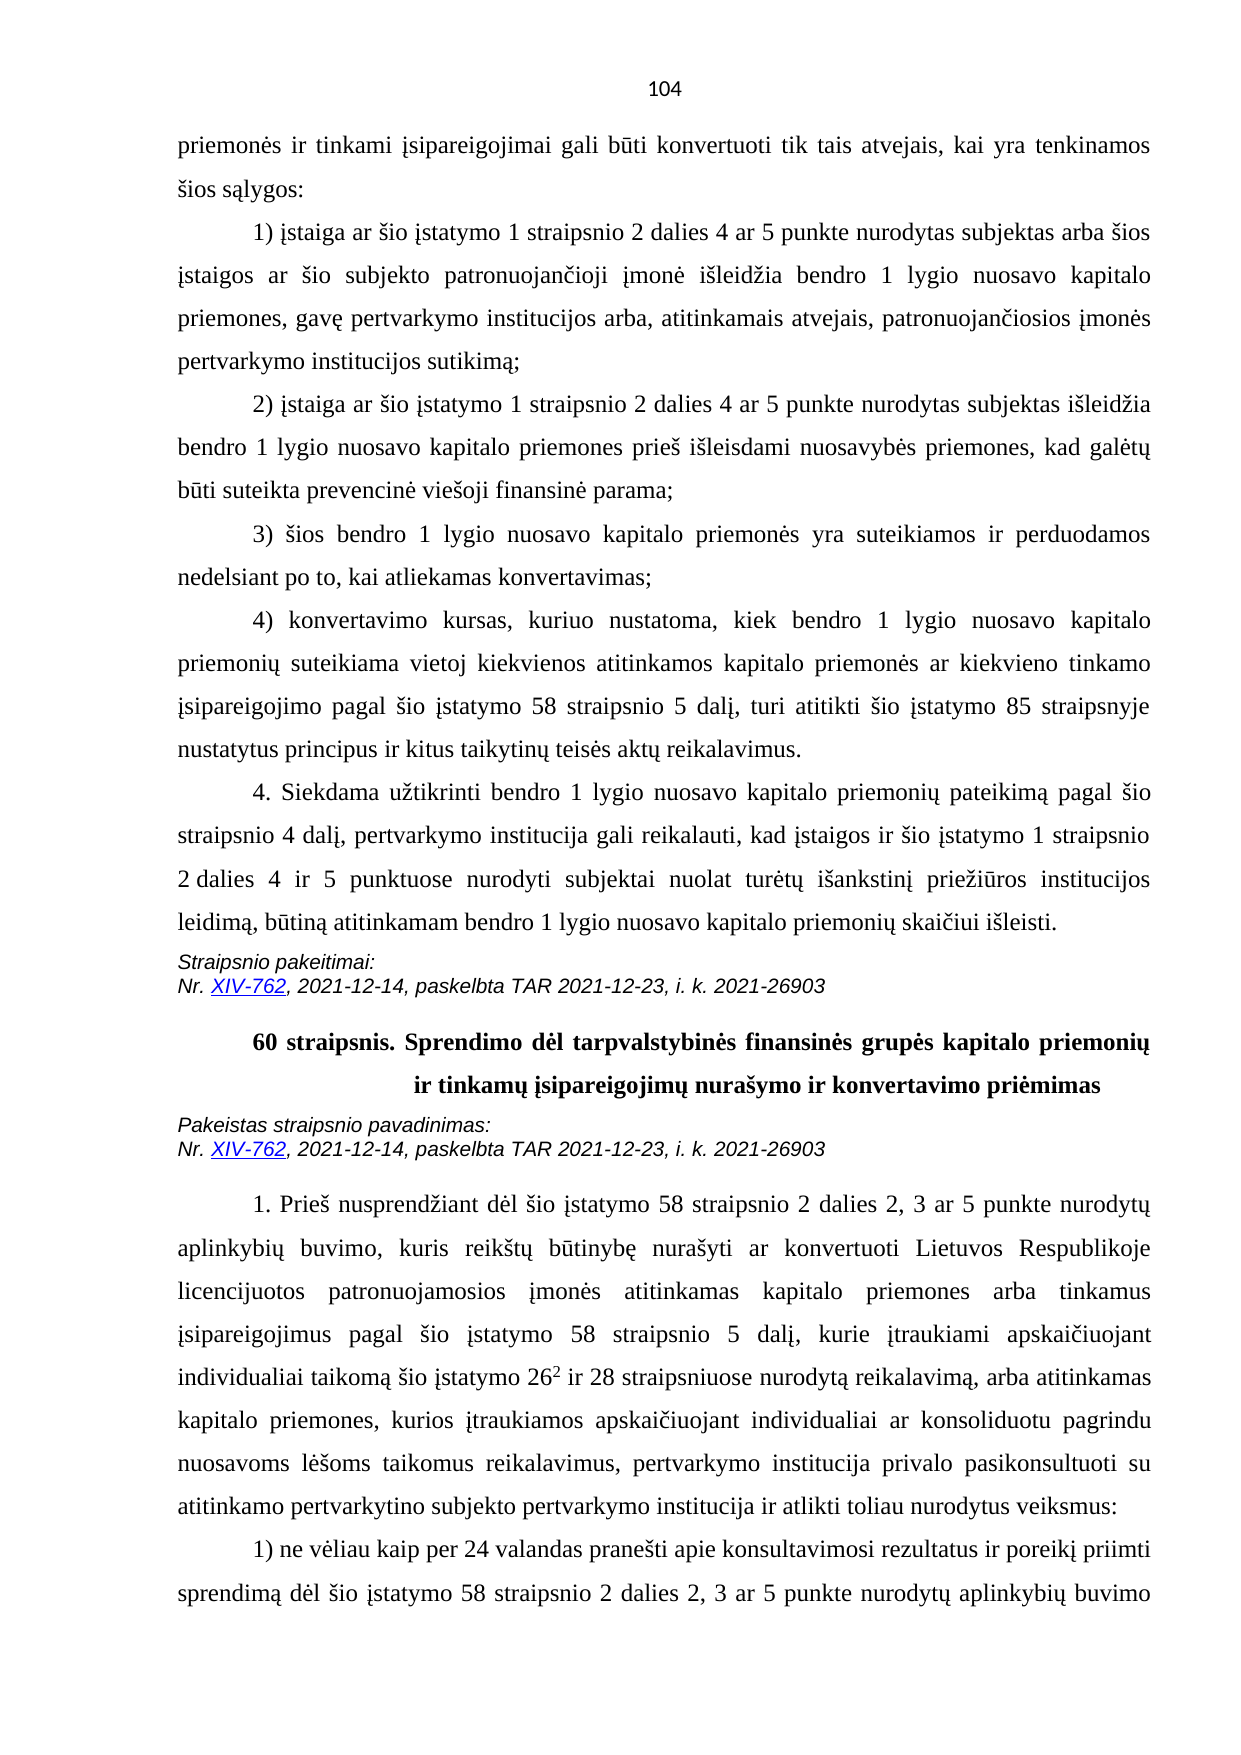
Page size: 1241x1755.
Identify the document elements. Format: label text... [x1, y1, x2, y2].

text 4) konvertavimo kursas, kuriuo nustatoma, kiek bendro 1 lygio nuosavo kapitalo priemonių suteikiama vietoj kiekvienos atitinkamos kapitalo priemonės ar kiekvieno tinkamo įsipareigojimo pagal šio įstatymo 58 straipsnio 5 dalį, turi atitikti šio įstatymo 85 straipsnyje nustatytus principus ir kitus taikytinų teisės aktų reikalavimus. [177, 605, 1152, 763]
text Nr. XIV-762, 2021-12-14, paskelbta TAR 2021-12-23, i. k. 2021-26903 [177, 974, 1152, 998]
text 1) ne vėliau kaip per 24 valandas pranešti apie konsultavimosi rezultatus ir poreikį priimti sprendimą dėl šio įstatymo 58 straipsnio 2 dalies 2, 3 ar 5 punkte nurodytų aplinkybių buvimo [177, 1534, 1152, 1606]
text priemonės ir tinkami įsipareigojimai gali būti konvertuoti tik tais atvejais, kai yra tenkinamos šios sąlygos: [177, 131, 1152, 202]
text 3) šios bendro 1 lygio nuosavo kapitalo priemonės yra suteikiamos ir perduodamos nedelsiant po to, kai atliekamas konvertavimas; [177, 519, 1152, 591]
text 2) įstaiga ar šio įstatymo 1 straipsnio 2 dalies 4 ar 5 punkte nurodytas subjektas išleidžia bendro 1 lygio nuosavo kapitalo priemones prieš išleisdami nuosavybės priemones, kad galėtų būti suteikta prevencinė viešoji finansinė parama; [177, 389, 1152, 504]
text 4. Siekdama užtikrinti bendro 1 lygio nuosavo kapitalo priemonių pateikimą pagal šio straipsnio 4 dalį, pertvarkymo institucija gali reikalauti, kad įstaigos ir šio įstatymo 1 straipsnio 2 dalies 4 ir 5 punktuose nurodyti subjektai nuolat turėtų išankstinį priežiūros institucijos leidimą, būtiną atitinkamam bendro 1 lygio nuosavo kapitalo priemonių skaičiui išleisti. [177, 777, 1152, 936]
text Pakeistas straipsnio pavadinimas: [177, 1113, 1152, 1137]
text 60 straipsnis. Sprendimo dėl tarpvalstybinės finansinės grupės kapitalo priemonių ir tinkamų įsipareigojimų nurašymo ir konvertavimo priėmimas [252, 1027, 1152, 1098]
text Straipsnio pakeitimai: [177, 950, 1152, 974]
text 1. Prieš nusprendžiant dėl šio įstatymo 58 straipsnio 2 dalies 2, 3 ar 5 punkte nurodytų aplinkybių buvimo, kuris reikštų būtinybę nurašyti ar konvertuoti Lietuvos Respublikoje licencijuotos patronuojamosios įmonės atitinkamas kapitalo priemones arba tinkamus įsipareigojimus pagal šio įstatymo 58 straipsnio 5 dalį, kurie įtraukiami apskaičiuojant individualiai taikomą šio įstatymo 262 ir 28 straipsniuose nurodytą reikalavimą, arba atitinkamas kapitalo priemones, kurios įtraukiamos apskaičiuojant individualiai ar konsoliduotu pagrindu nuosavoms lėšoms taikomus reikalavimus, pertvarkymo institucija privalo pasikonsultuoti su atitinkamo pertvarkytino subjekto pertvarkymo institucija ir atlikti toliau nurodytus veiksmus: [177, 1189, 1152, 1520]
text Nr. XIV-762, 2021-12-14, paskelbta TAR 2021-12-23, i. k. 2021-26903 [177, 1137, 1152, 1161]
text 1) įstaiga ar šio įstatymo 1 straipsnio 2 dalies 4 ar 5 punkte nurodytas subjektas arba šios įstaigos ar šio subjekto patronuojančioji įmonė išleidžia bendro 1 lygio nuosavo kapitalo priemones, gavę pertvarkymo institucijos arba, atitinkamais atvejais, patronuojančiosios įmonės pertvarkymo institucijos sutikimą; [177, 217, 1152, 375]
